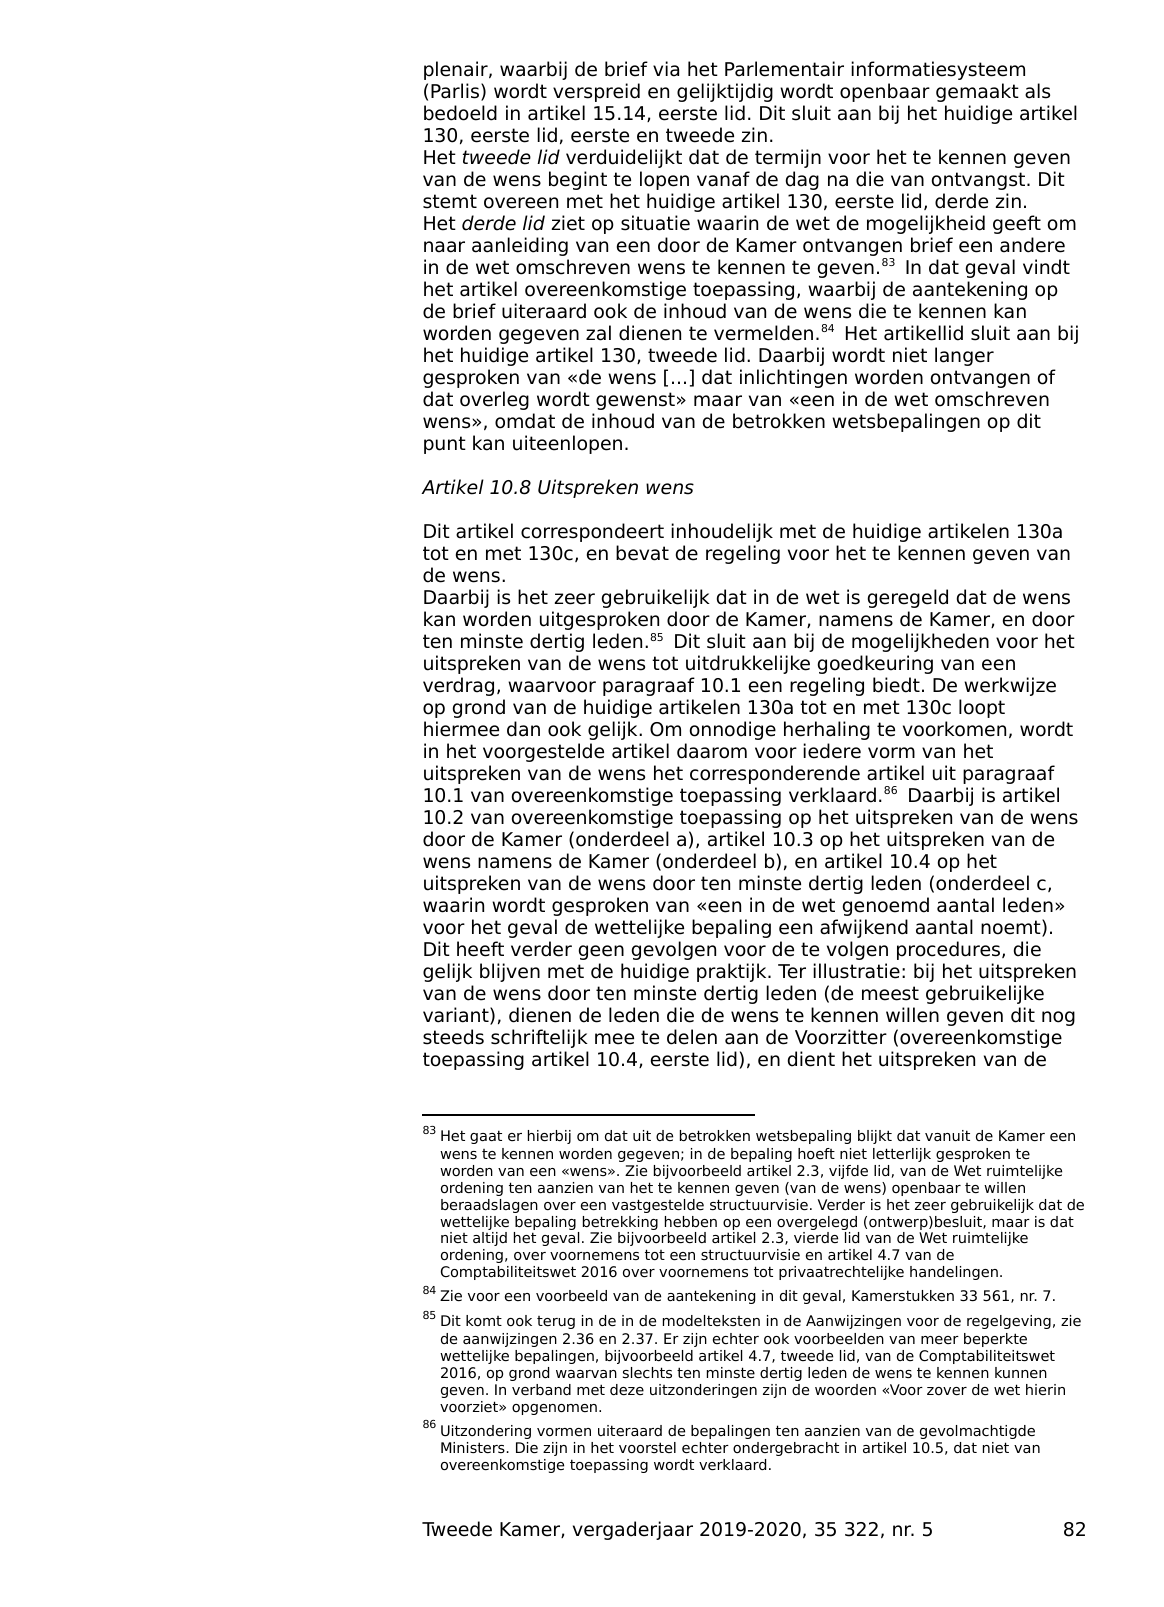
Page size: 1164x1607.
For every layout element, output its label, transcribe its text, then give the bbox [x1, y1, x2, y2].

text plenair, waarbij de brief via het Parlementair informatiesysteem (Parlis) wordt verspreid en gelijktijdig wordt openbaar gemaakt als bedoeld in artikel 15.14, eerste lid. Dit sluit aan bij het huidige artikel 130, eerste lid, eerste en tweede zin. [422, 59, 1087, 147]
text Het gaat er hierbij om dat uit de betrokken wetsbepaling blijkt dat vanuit de Kamer een wens te kennen worden gegeven; in de bepaling hoeft niet letterlijk gesproken te worden van een «wens». Zie bijvoorbeeld artikel 2.3, vijfde lid, van de Wet ruimtelijke ordening ten aanzien van het te kennen geven (van de wens) openbaar te willen beraadslagen over een vastgestelde structuurvisie. Verder is het zeer gebruikelijk dat de wettelijke bepaling betrekking hebben op een overgelegd (ontwerp)besluit, maar is dat niet altijd het geval. Zie bijvoorbeeld artikel 2.3, vierde lid van de Wet ruimtelijke ordening, over voornemens tot een structuurvisie en artikel 4.7 van de Comptabiliteitswet 2016 over voornemens tot privaatrechtelijke handelingen. [422, 1124, 1087, 1281]
text Het tweede lid verduidelijkt dat de termijn voor het te kennen geven van de wens begint te lopen vanaf de dag na die van ontvangst. Dit stemt overeen met het huidige artikel 130, eerste lid, derde zin. [422, 147, 1087, 213]
subtitle Artikel 10.8 Uitspreken wens [422, 477, 1087, 499]
text Daarbij is het zeer gebruikelijk dat in de wet is geregeld dat de wens kan worden uitgesproken door de Kamer, namens de Kamer, en door ten minste dertig leden. Dit sluit aan bij de mogelijkheden voor het uitspreken van de wens tot uitdrukkelijke goedkeuring van een verdrag, waarvoor paragraaf 10.1 een regeling biedt. De werkwijze op grond van de huidige artikelen 130a tot en met 130c loopt hiermee dan ook gelijk. Om onnodige herhaling te voorkomen, wordt in het voorgestelde artikel daarom voor iedere vorm van het uitspreken van de wens het corresponderende artikel uit paragraaf 10.1 van overeenkomstige toepassing verklaard. Daarbij is artikel 10.2 van overeenkomstige toepassing op het uitspreken van de wens door de Kamer (onderdeel a), artikel 10.3 op het uitspreken van de wens namens de Kamer (onderdeel b), en artikel 10.4 op het uitspreken van de wens door ten minste dertig leden (onderdeel c, waarin wordt gesproken van «een in de wet genoemd aantal leden» voor het geval de wettelijke bepaling een afwijkend aantal noemt). Dit heeft verder geen gevolgen voor de te volgen procedures, die gelijk blijven met de huidige praktijk. Ter illustratie: bij het uitspreken van de wens door ten minste dertig leden (de meest gebruikelijke variant), dienen de leden die de wens te kennen willen geven dit nog steeds schriftelijk mee te delen aan de Voorzitter (overeenkomstige toepassing artikel 10.4, eerste lid), en dient het uitspreken van de [422, 587, 1087, 1071]
text Dit artikel correspondeert inhoudelijk met de huidige artikelen 130a tot en met 130c, en bevat de regeling voor het te kennen geven van de wens. [422, 521, 1087, 587]
text Het derde lid ziet op situatie waarin de wet de mogelijkheid geeft om naar aanleiding van een door de Kamer ontvangen brief een andere in de wet omschreven wens te kennen te geven. In dat geval vindt het artikel overeenkomstige toepassing, waarbij de aantekening op de brief uiteraard ook de inhoud van de wens die te kennen kan worden gegeven zal dienen te vermelden. Het artikellid sluit aan bij het huidige artikel 130, tweede lid. Daarbij wordt niet langer gesproken van «de wens [...] dat inlichtingen worden ontvangen of dat overleg wordt gewenst» maar van «een in de wet omschreven wens», omdat de inhoud van de betrokken wetsbepalingen op dit punt kan uiteenlopen. [422, 213, 1087, 455]
text Uitzondering vormen uiteraard de bepalingen ten aanzien van de gevolmachtigde Ministers. Die zijn in het voorstel echter ondergebracht in artikel 10.5, dat niet van overeenkomstige toepassing wordt verklaard. [422, 1418, 1087, 1474]
text Zie voor een voorbeeld van de aantekening in dit geval, Kamerstukken 33 561, nr. 7. [422, 1284, 1087, 1306]
text Dit komt ook terug in de in de modelteksten in de Aanwijzingen voor de regelgeving, zie de aanwijzingen 2.36 en 2.37. Er zijn echter ook voorbeelden van meer beperkte wettelijke bepalingen, bijvoorbeeld artikel 4.7, tweede lid, van de Comptabiliteitswet 2016, op grond waarvan slechts ten minste dertig leden de wens te kennen kunnen geven. In verband met deze uitzonderingen zijn de woorden «Voor zover de wet hierin voorziet» opgenomen. [422, 1309, 1087, 1416]
